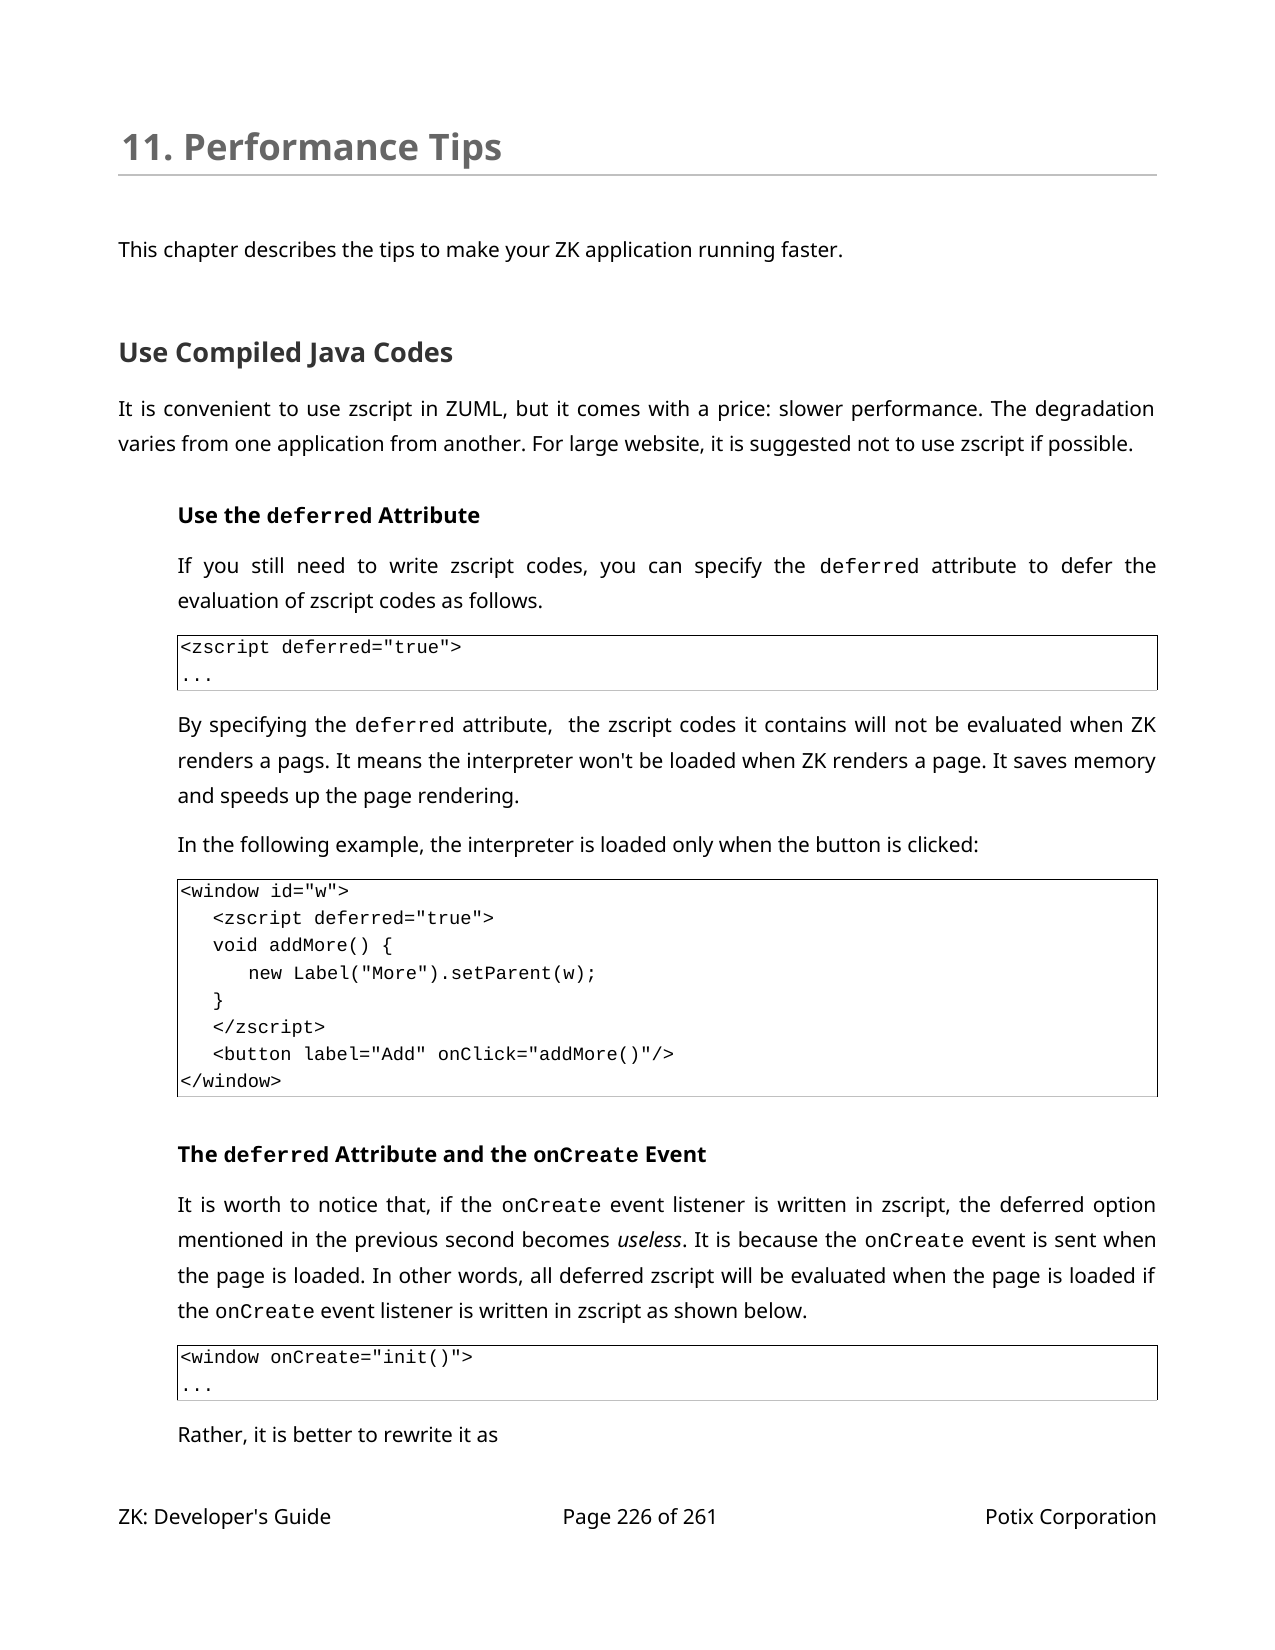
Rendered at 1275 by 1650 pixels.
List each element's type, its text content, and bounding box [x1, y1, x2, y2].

text <zscript deferred="true"> [178, 636, 1157, 660]
text By specifying the deferred attribute, the zscript codes it contains will not be evaluated when ZK renders a pags. It means the interpreter won't be loaded when ZK renders a page. It saves memory and speeds up the page rendering. [177, 711, 1157, 809]
text } [178, 988, 1157, 1012]
subtitle Use Compiled Java Codes [118, 334, 1157, 371]
text In the following example, the interpreter is loaded only when the button is clicked: [177, 830, 1157, 858]
text <button label="Add" onClick="addMore()"/> [178, 1042, 1157, 1066]
text new Label("More").setParent(w); [178, 961, 1157, 985]
text <zscript deferred="true"> [178, 906, 1157, 930]
text Rather, it is better to rewrite it as [177, 1420, 1157, 1448]
text It is convenient to use zscript in ZUML, but it comes with a price: slower performance. The degradation varies from one application from another. For large website, it is suggested not to use zscript if possible. [118, 394, 1157, 458]
text This chapter describes the tips to make your ZK application running faster. [118, 235, 1157, 263]
text void addMore() { [178, 933, 1157, 958]
subtitle 11. Performance Tips [118, 118, 1157, 174]
text </window> [178, 1069, 1157, 1096]
text ... [178, 663, 1157, 690]
text <window id="w"> [178, 880, 1157, 903]
text It is worth to notice that, if the onCreate event listener is written in zscript, the deferred option mentioned in the previous second becomes useless. It is because the onCreate event is sent when the page is loaded. In other words, all deferred zscript will be evaluated when the page is loaded if the onCreate event listener is written in zscript as shown below. [177, 1190, 1157, 1324]
subtitle Use the deferred Attribute [177, 500, 1157, 530]
text <window onCreate="init()"> [178, 1346, 1157, 1369]
text ... [178, 1372, 1157, 1400]
text </zscript> [178, 1015, 1157, 1039]
text If you still need to write zscript codes, you can specify the deferred attribute to defer the evaluation of zscript codes as follows. [177, 551, 1157, 615]
subtitle The deferred Attribute and the onCreate Event [177, 1139, 1157, 1169]
